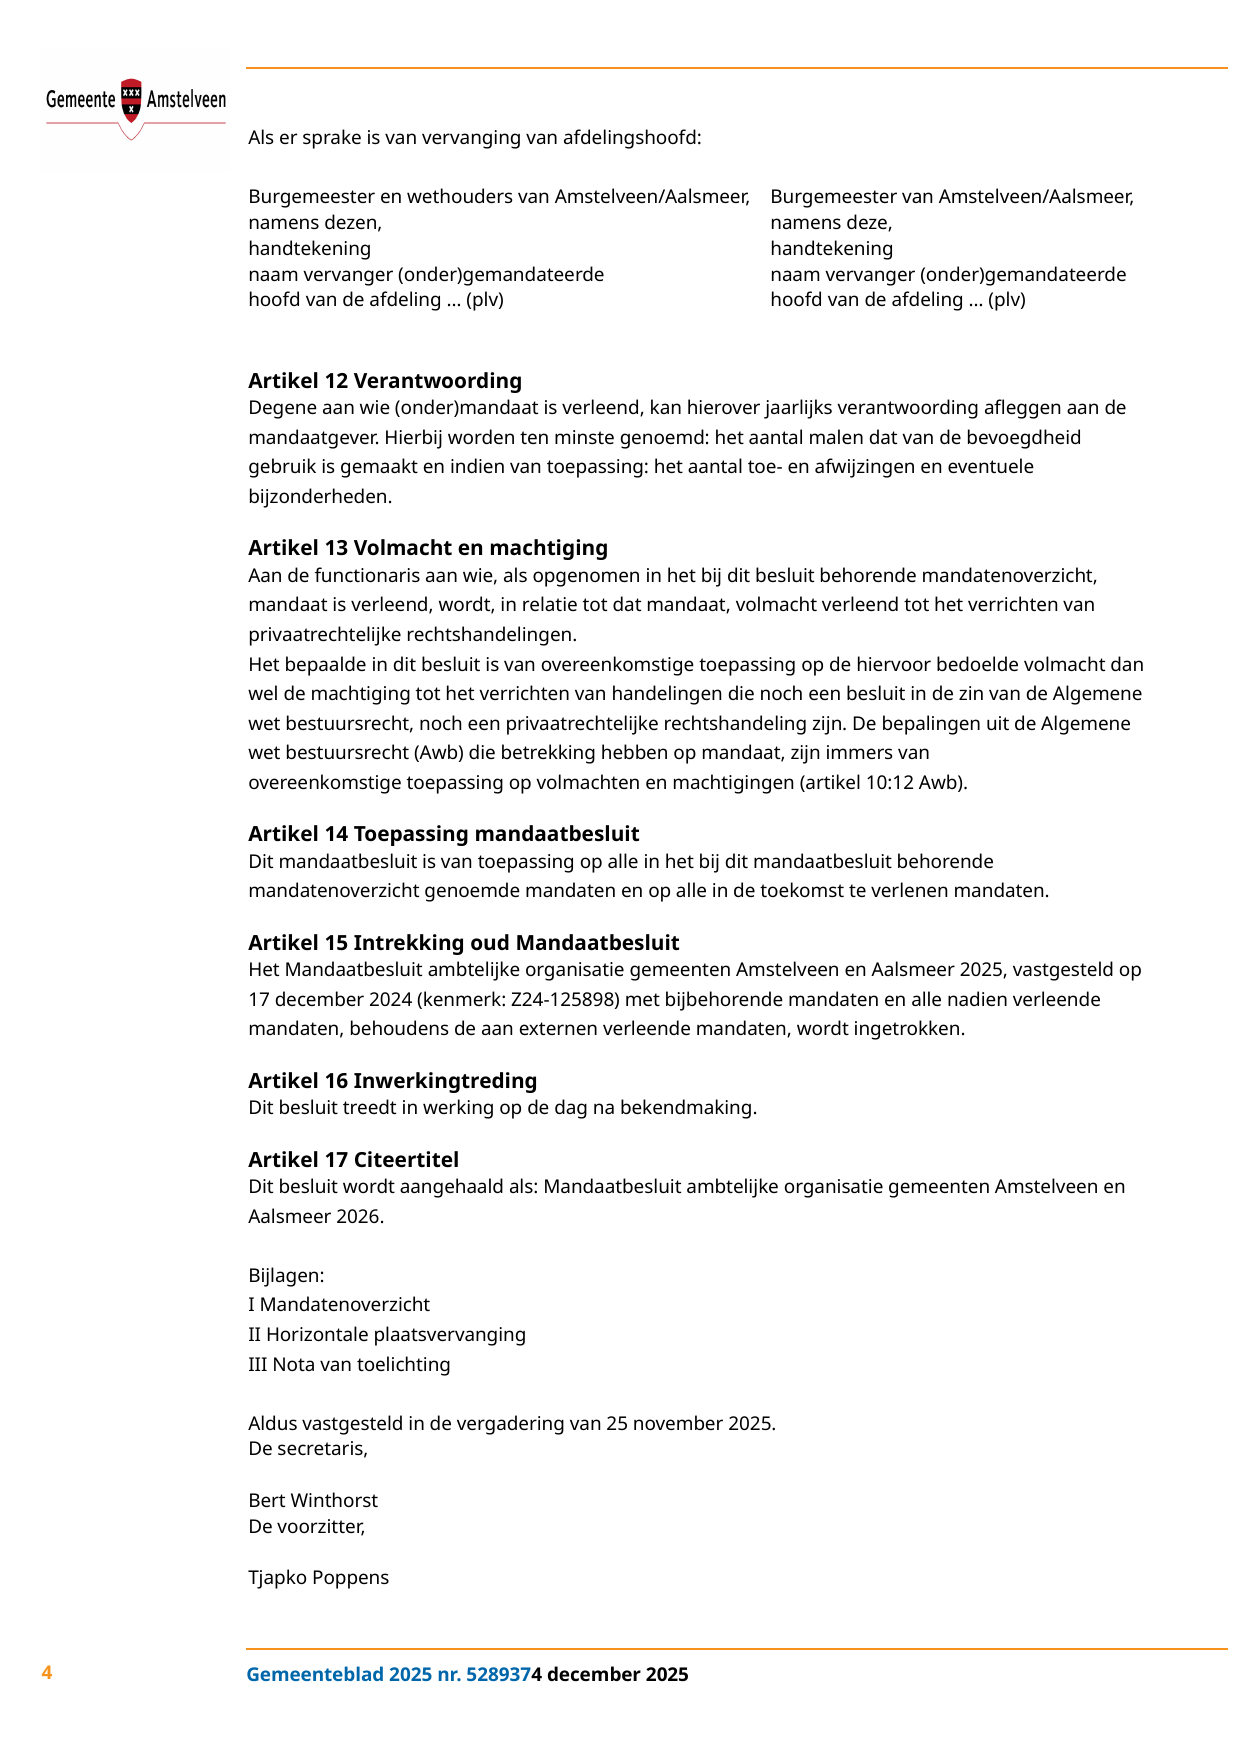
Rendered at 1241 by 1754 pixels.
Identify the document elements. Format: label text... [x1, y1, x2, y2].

table_cell hoofd van de afdeling … (plv) [248, 287, 770, 312]
text Het bepaalde in dit besluit is van overeenkomstige toepassing op de hiervoor bedoelde volmacht dan wel de machtiging tot het verrichten van handelingen die noch een besluit in de zin van de Algemene wet bestuursrecht, noch een privaatrechtelijke rechtshandeling zijn. De bepalingen uit de Algemene wet bestuursrecht (Awb) die betrekking hebben op mandaat, zijn immers van [248, 651, 1152, 765]
table_cell hoofd van de afdeling … (plv) [770, 287, 1152, 312]
table_cell handtekening [248, 235, 770, 261]
text Artikel 14 Toepassing mandaatbesluit [248, 819, 1152, 848]
text bijzonderheden. [248, 483, 1152, 509]
picture [41, 47, 231, 172]
text Aldus vastgesteld in de vergadering van 25 november 2025. [248, 1410, 1152, 1436]
table_cell namens dezen, [248, 209, 770, 235]
text III Nota van toelichting [248, 1351, 1152, 1376]
table_header Burgemeester van Amstelveen/Aalsmeer, [770, 184, 1152, 209]
text Als er sprake is van vervanging van afdelingshoofd: [248, 124, 1152, 150]
text Artikel 16 Inwerkingtreding [248, 1066, 1152, 1094]
text II Horizontale plaatsvervanging [248, 1321, 1152, 1347]
table_cell handtekening [770, 235, 1152, 261]
text Bert Winthorst [248, 1487, 1152, 1513]
table_cell naam vervanger (onder)gemandateerde [248, 261, 770, 287]
text Het Mandaatbesluit ambtelijke organisatie gemeenten Amstelveen en Aalsmeer 2025, vastgesteld op 17 december 2024 (kenmerk: Z24-125898) met bijbehorende mandaten en alle nadien verleende mandaten, behoudens de aan externen verleende mandaten, wordt ingetrokken. [248, 956, 1152, 1041]
text Artikel 17 Citeertitel [248, 1145, 1152, 1173]
table_cell naam vervanger (onder)gemandateerde [770, 261, 1152, 287]
text Tjapko Poppens [248, 1564, 1152, 1590]
text Artikel 13 Volmacht en machtiging [248, 533, 1152, 562]
text overeenkomstige toepassing op volmachten en machtigingen (artikel 10:12 Awb). [248, 769, 1152, 795]
text Dit besluit wordt aangehaald als: Mandaatbesluit ambtelijke organisatie gemeenten Amstelveen en Aalsmeer 2026. [248, 1173, 1152, 1228]
text Artikel 15 Intrekking oud Mandaatbesluit [248, 928, 1152, 956]
table_header Burgemeester en wethouders van Amstelveen/Aalsmeer, [248, 184, 770, 209]
text Artikel 12 Verantwoording [248, 366, 1152, 394]
table_cell namens deze, [770, 209, 1152, 235]
text I Mandatenoverzicht [248, 1292, 1152, 1317]
text Dit mandaatbesluit is van toepassing op alle in het bij dit mandaatbesluit behorende mandatenoverzicht genoemde mandaten en op alle in de toekomst te verlenen mandaten. [248, 848, 1152, 903]
text De voorzitter, [248, 1513, 1152, 1538]
text Degene aan wie (onder)mandaat is verleend, kan hierover jaarlijks verantwoording afleggen aan de mandaatgever. Hierbij worden ten minste genoemd: het aantal malen dat van de bevoegdheid gebruik is gemaakt en indien van toepassing: het aantal toe- en afwijzingen en eventuele [248, 394, 1152, 479]
text Dit besluit treedt in werking op de dag na bekendmaking. [248, 1094, 1152, 1120]
text De secretaris, [248, 1436, 1152, 1461]
text Bijlagen: [248, 1262, 1152, 1288]
text Aan de functionaris aan wie, als opgenomen in het bij dit besluit behorende mandatenoverzicht, mandaat is verleend, wordt, in relatie tot dat mandaat, volmacht verleend tot het verrichten van privaatrechtelijke rechtshandelingen. [248, 562, 1152, 647]
